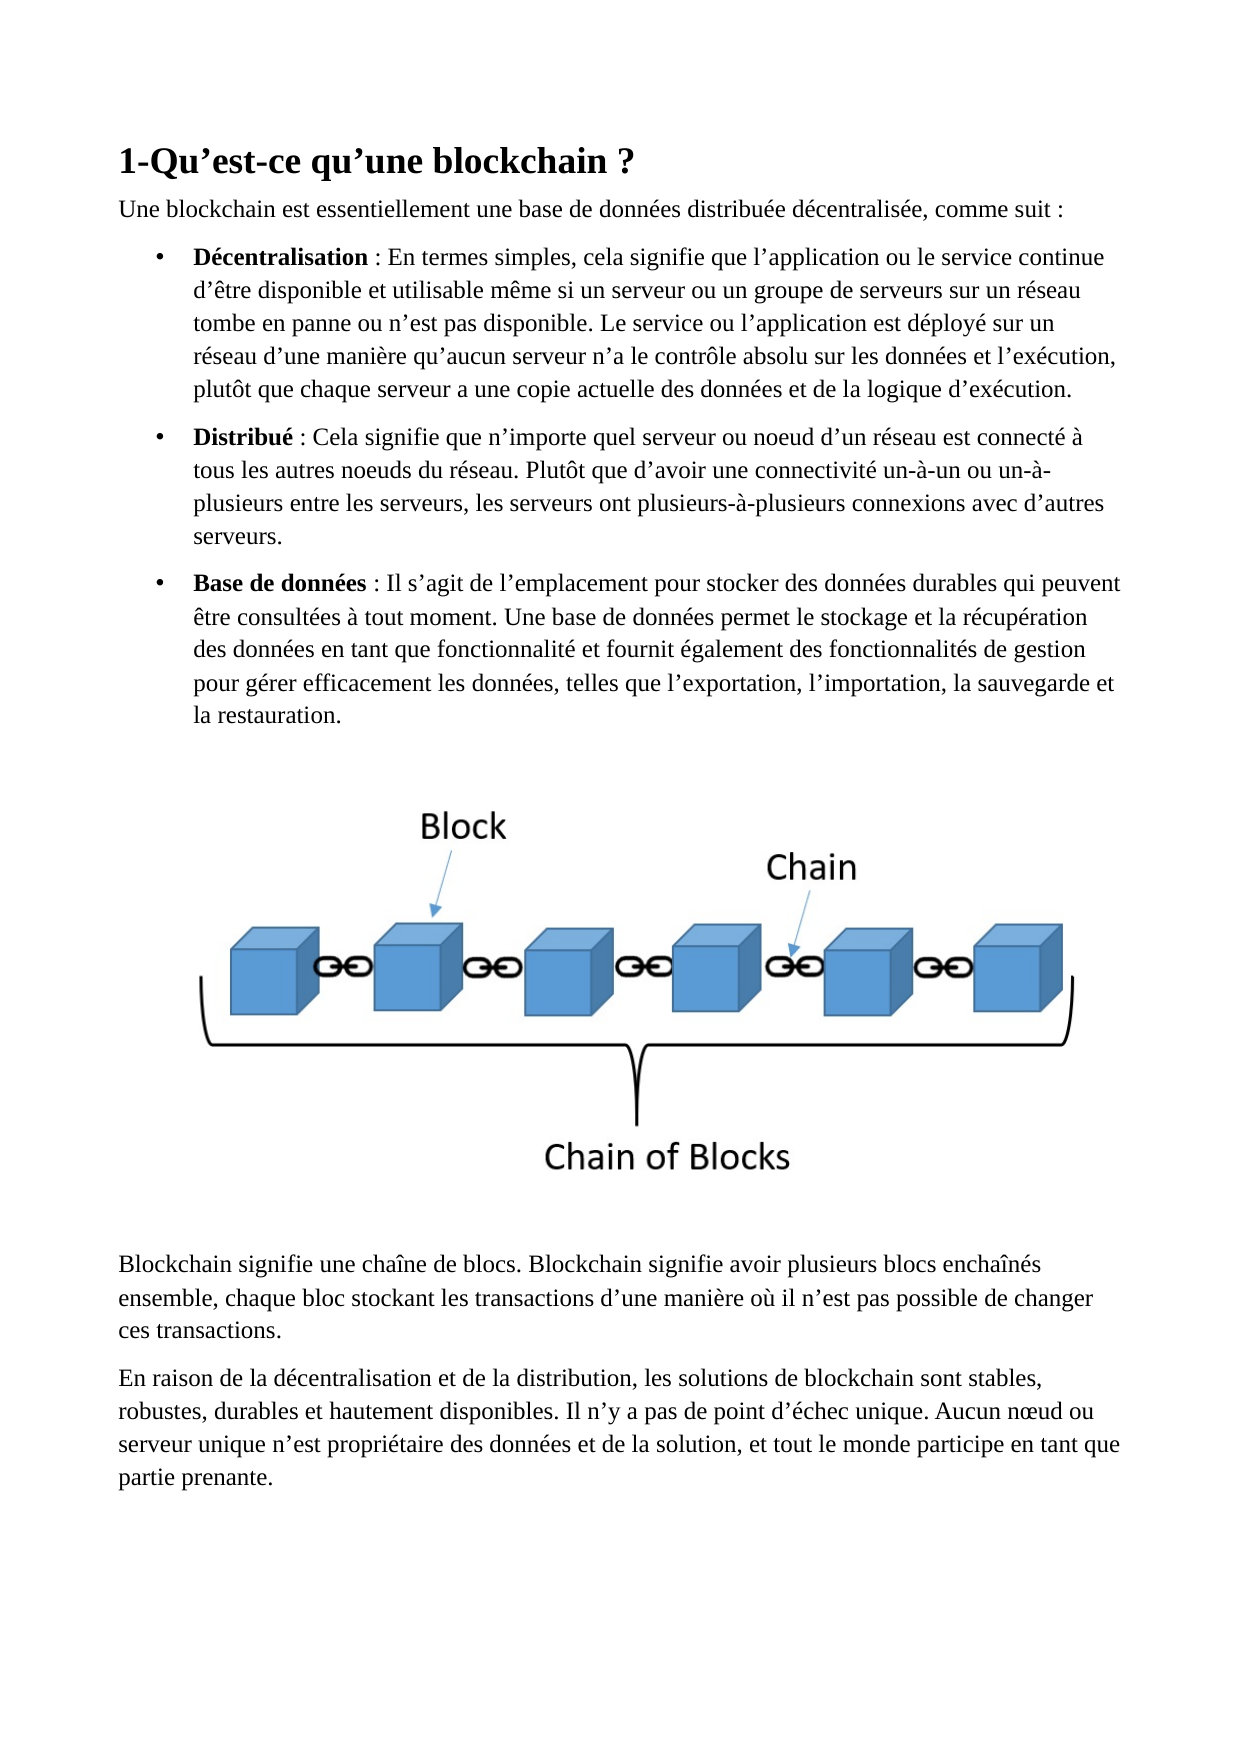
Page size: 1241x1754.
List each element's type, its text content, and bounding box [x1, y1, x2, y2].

list Base de données : Il s’agit de l’emplacement pour stocker des données durables qui peuvent être consultées à tout moment. Une base de données permet le stockage et la récupération des données en tant que fonctionnalité et fournit également des fonctionnalités de gestion pour gérer efficacement les données, telles que l’exportation, l’importation, la sauvegarde et la restauration. [156, 568, 1122, 729]
list Distribué : Cela signifie que n’importe quel serveur ou noeud d’un réseau est connecté à tous les autres noeuds du réseau. Plutôt que d’avoir une connectivité un-à-un ou un-à-plusieurs entre les serveurs, les serveurs ont plusieurs-à-plusieurs connexions avec d’autres serveurs. [156, 422, 1122, 550]
text Une blockchain est essentiellement une base de données distribuée décentralisée, comme suit : [118, 194, 1122, 223]
text Blockchain signifie une chaîne de blocs. Blockchain signifie avoir plusieurs blocs enchaînés ensemble, chaque bloc stockant les transactions d’une manière où il n’est pas possible de changer ces transactions. [118, 1249, 1122, 1344]
list Décentralisation : En termes simples, cela signifie que l’application ou le service continue d’être disponible et utilisable même si un serveur ou un groupe de serveurs sur un réseau tombe en panne ou n’est pas disponible. Le service ou l’application est déployé sur un réseau d’une manière qu’aucun serveur n’a le contrôle absolu sur les données et l’exécution, plutôt que chaque serveur a une copie actuelle des données et de la logique d’exécution. [156, 242, 1122, 403]
subtitle 1-Qu’est-ce qu’une blockchain ? [118, 139, 1122, 182]
text En raison de la décentralisation et de la distribution, les solutions de blockchain sont stables, robustes, durables et hautement disponibles. Il n’y a pas de point d’échec unique. Aucun nœud ou serveur unique n’est propriétaire des données et de la solution, et tout le monde participe en tant que partie prenante. [118, 1363, 1122, 1491]
picture [118, 795, 1123, 1198]
